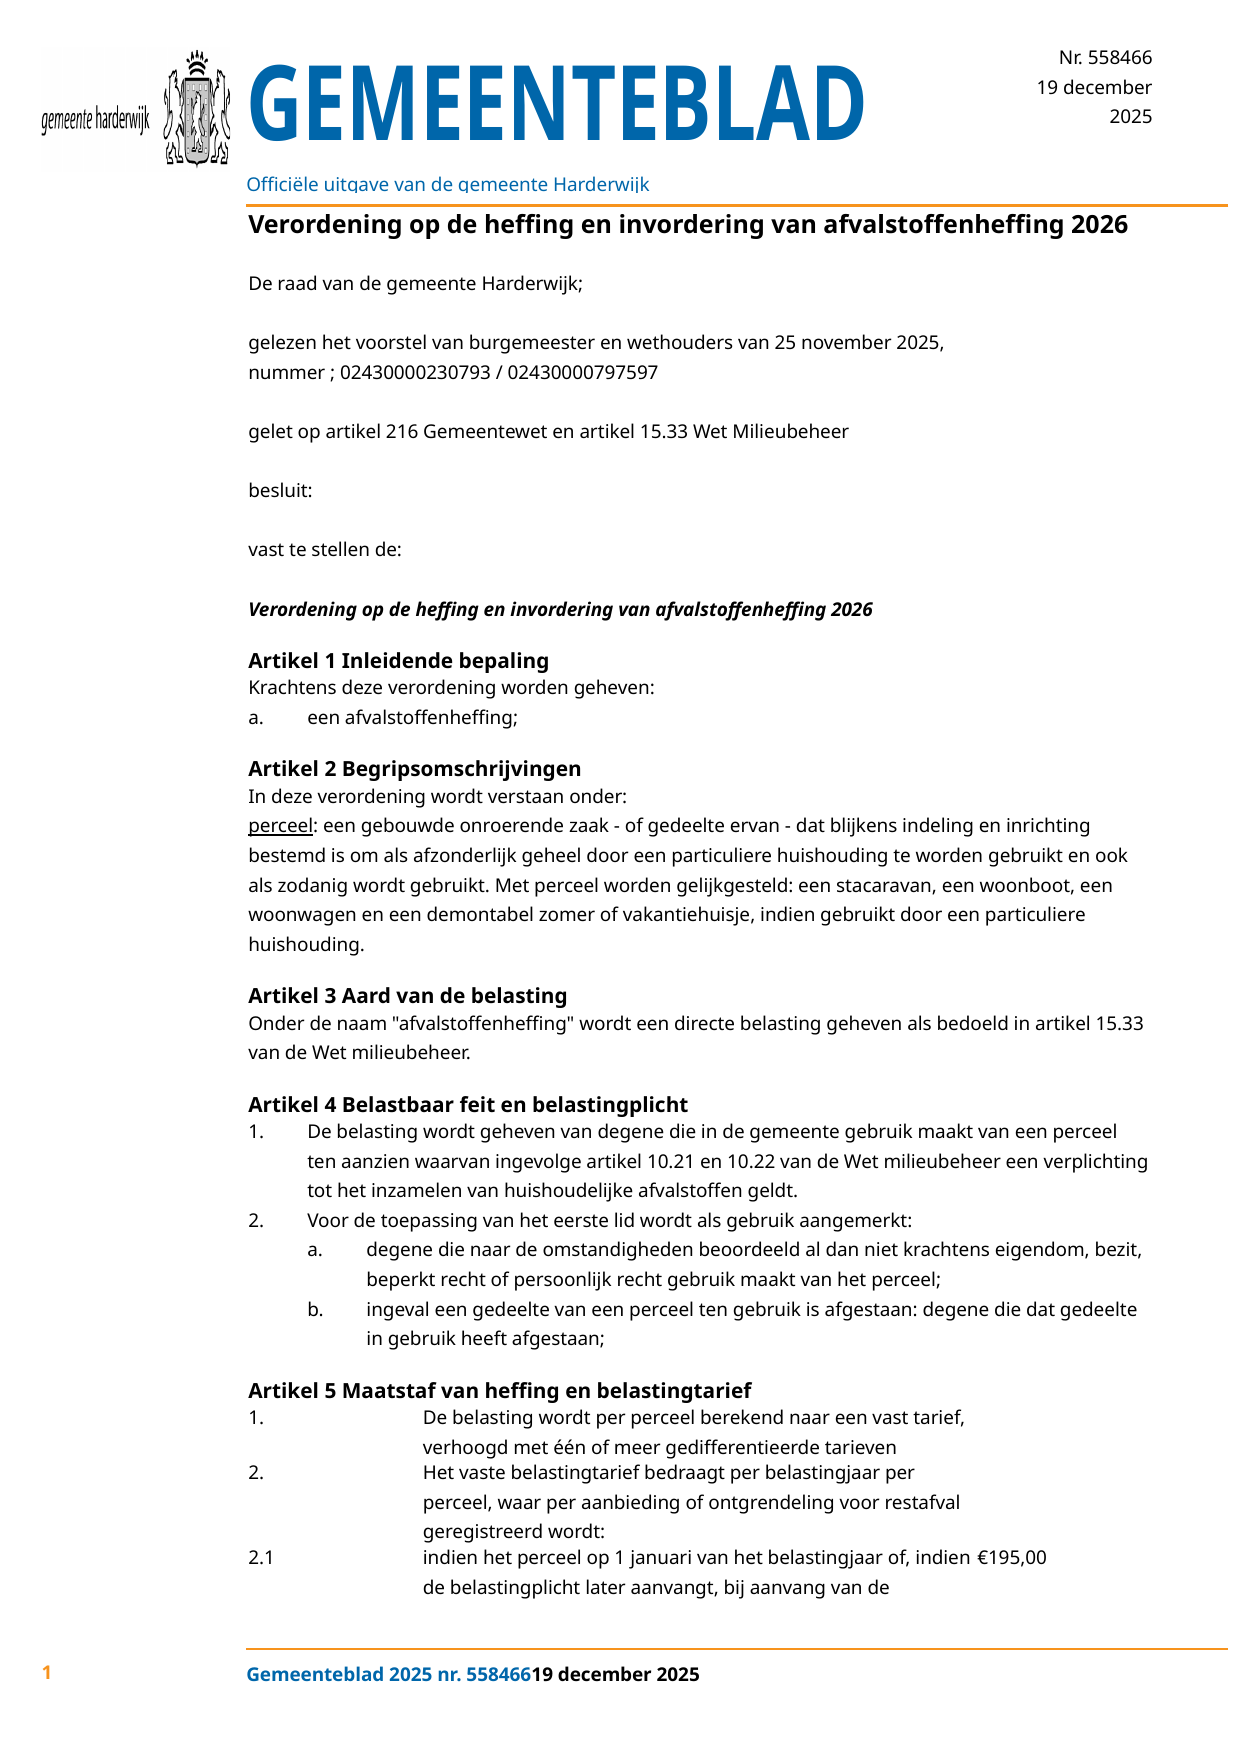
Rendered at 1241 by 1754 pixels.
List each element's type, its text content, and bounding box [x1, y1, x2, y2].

text Krachtens deze verordening worden geheven: [248, 674, 1152, 700]
list Voor de toepassing van het eerste lid wordt als gebruik aangemerkt: [248, 1207, 1152, 1233]
table_header 1. [248, 1404, 423, 1459]
list ingeval een gedeelte van een perceel ten gebruik is afgestaan: degene die dat gedeelte in gebruik heeft afgestaan; [307, 1296, 1152, 1351]
text Artikel 1 Inleidende bepaling [248, 646, 1152, 674]
text Verordening op de heffing en invordering van afvalstoffenheffing 2026 [248, 207, 1152, 241]
table_cell €195,00 [977, 1545, 1152, 1600]
table_cell 2. [248, 1460, 423, 1544]
text gelezen het voorstel van burgemeester en wethouders van 25 november 2025, [248, 329, 1152, 355]
list De belasting wordt geheven van degene die in de gemeente gebruik maakt van een perceel ten aanzien waarvan ingevolge artikel 10.21 en 10.22 van de Wet milieubeheer een verplichting tot het inzamelen van huishoudelijke afvalstoffen geldt. [248, 1118, 1152, 1203]
table_cell [977, 1460, 1152, 1544]
text gelet op artikel 216 Gemeentewet en artikel 15.33 Wet Milieubeheer [248, 418, 1152, 444]
list degene die naar de omstandigheden beoordeeld al dan niet krachtens eigendom, bezit, beperkt recht of persoonlijk recht gebruik maakt van het perceel; [307, 1237, 1152, 1292]
table_cell indien het perceel op 1 januari van het belastingjaar of, indien de belastingplicht later aanvangt, bij aanvang van de [423, 1545, 977, 1600]
table_header [977, 1404, 1152, 1459]
text Artikel 5 Maatstaf van heffing en belastingtarief [248, 1376, 1152, 1404]
text vast te stellen de: [248, 537, 1152, 562]
table_header De belasting wordt per perceel berekend naar een vast tarief, verhoogd met één of meer gedifferentieerde tarieven [423, 1404, 977, 1459]
text besluit: [248, 477, 1152, 503]
text Verordening op de heffing en invordering van afvalstoffenheffing 2026 [248, 596, 1152, 621]
text Artikel 2 Begripsomschrijvingen [248, 754, 1152, 783]
text Onder de naam "afvalstoffenheffing" wordt een directe belasting geheven als bedoeld in artikel 15.33 van de Wet milieubeheer. [248, 1010, 1152, 1065]
text perceel: een gebouwde onroerende zaak - of gedeelte ervan - dat blijkens indeling en inrichting bestemd is om als afzonderlijk geheel door een particuliere huishouding te worden gebruikt en ook als zodanig wordt gebruikt. Met perceel worden gelijkgesteld: een stacaravan, een woonboot, een woonwagen en een demontabel zomer of vakantiehuisje, indien gebruikt door een particuliere huishouding. [248, 813, 1152, 957]
picture [41, 47, 231, 172]
text Artikel 4 Belastbaar feit en belastingplicht [248, 1090, 1152, 1118]
text Artikel 3 Aard van de belasting [248, 981, 1152, 1010]
table_cell Het vaste belastingtarief bedraagt per belastingjaar per perceel, waar per aanbieding of ontgrendeling voor restafval geregistreerd wordt: [423, 1460, 977, 1544]
text nummer ; 02430000230793 / 02430000797597 [248, 359, 1152, 385]
list een afvalstoffenheffing; [248, 704, 1152, 730]
text In deze verordening wordt verstaan onder: [248, 783, 1152, 809]
table_cell 2.1 [248, 1545, 423, 1600]
text De raad van de gemeente Harderwijk; [248, 270, 1152, 296]
